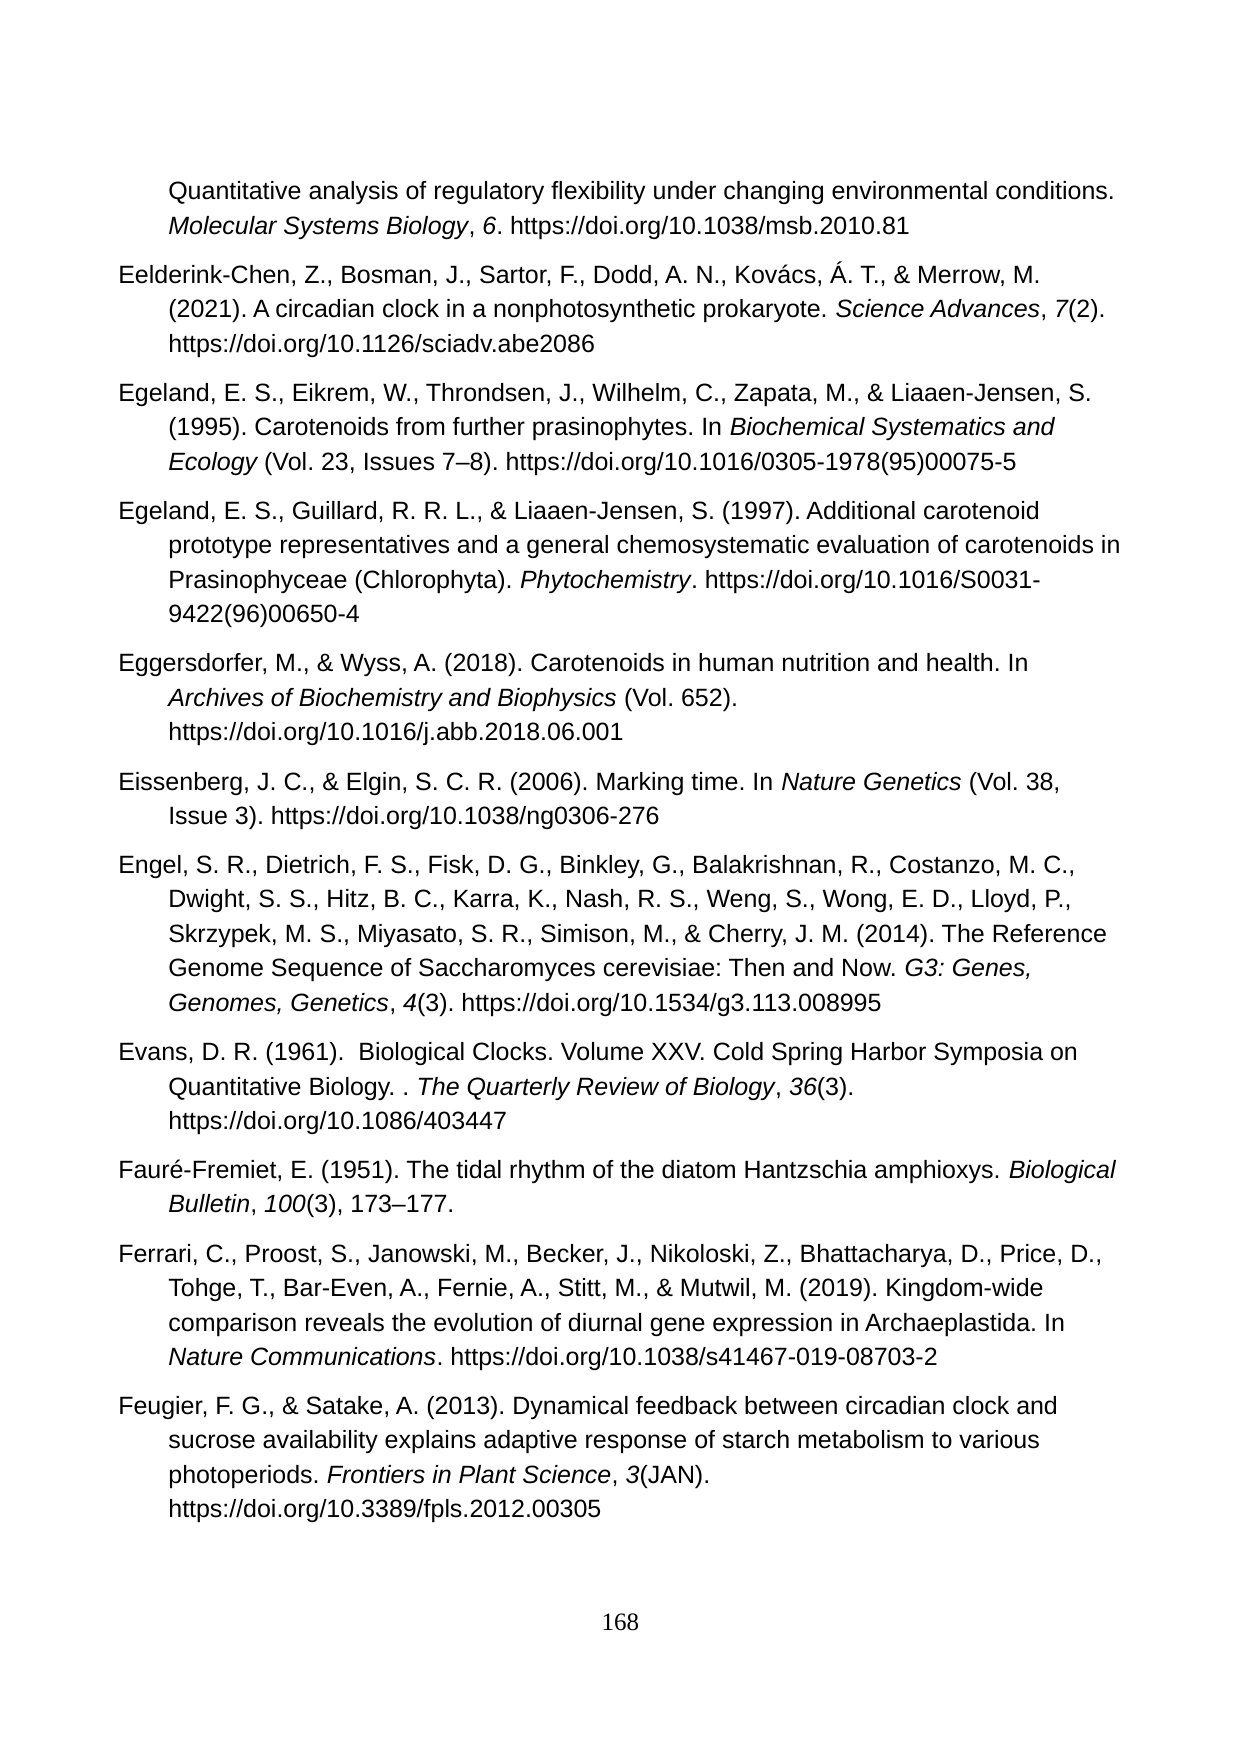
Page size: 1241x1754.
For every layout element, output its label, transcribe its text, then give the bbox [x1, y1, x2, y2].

text Evans, D. R. (1961). Biological Clocks. Volume XXV. Cold Spring Harbor Symposia on Quantitative Biology. . The Quarterly Review of Biology, 36(3). https://doi.org/10.1086/403447 [118, 1037, 1122, 1135]
text Egeland, E. S., Guillard, R. R. L., & Liaaen-Jensen, S. (1997). Additional carotenoid prototype representatives and a general chemosystematic evaluation of carotenoids in Prasinophyceae (Chlorophyta). Phytochemistry. https://doi.org/10.1016/S0031-9422(96)00650-4 [118, 496, 1122, 628]
text Egeland, E. S., Eikrem, W., Throndsen, J., Wilhelm, C., Zapata, M., & Liaaen-Jensen, S. (1995). Carotenoids from further prasinophytes. In Biochemical Systematics and Ecology (Vol. 23, Issues 7–8). https://doi.org/10.1016/0305-1978(95)00075-5 [118, 378, 1122, 476]
text Quantitative analysis of regulatory flexibility under changing environmental conditions. Molecular Systems Biology, 6. https://doi.org/10.1038/msb.2010.81 [118, 176, 1122, 239]
text Ferrari, C., Proost, S., Janowski, M., Becker, J., Nikoloski, Z., Bhattacharya, D., Price, D., Tohge, T., Bar-Even, A., Fernie, A., Stitt, M., & Mutwil, M. (2019). Kingdom-wide comparison reveals the evolution of diurnal gene expression in Archaeplastida. In Nature Communications. https://doi.org/10.1038/s41467-019-08703-2 [118, 1238, 1122, 1371]
text Eelderink-Chen, Z., Bosman, J., Sartor, F., Dodd, A. N., Kovács, Á. T., & Merrow, M. (2021). A circadian clock in a nonphotosynthetic prokaryote. Science Advances, 7(2). https://doi.org/10.1126/sciadv.abe2086 [118, 260, 1122, 358]
text Feugier, F. G., & Satake, A. (2013). Dynamical feedback between circadian clock and sucrose availability explains adaptive response of starch metabolism to various photoperiods. Frontiers in Plant Science, 3(JAN). https://doi.org/10.3389/fpls.2012.00305 [118, 1391, 1122, 1523]
text Fauré-Fremiet, E. (1951). The tidal rhythm of the diatom Hantzschia amphioxys. Biological Bulletin, 100(3), 173–177. [118, 1155, 1122, 1218]
text Engel, S. R., Dietrich, F. S., Fisk, D. G., Binkley, G., Balakrishnan, R., Costanzo, M. C., Dwight, S. S., Hitz, B. C., Karra, K., Nash, R. S., Weng, S., Wong, E. D., Lloyd, P., Skrzypek, M. S., Miyasato, S. R., Simison, M., & Cherry, J. M. (2014). The Reference Genome Sequence of Saccharomyces cerevisiae: Then and Now. G3: Genes, Genomes, Genetics, 4(3). https://doi.org/10.1534/g3.113.008995 [118, 850, 1122, 1017]
text Eggersdorfer, M., & Wyss, A. (2018). Carotenoids in human nutrition and health. In Archives of Biochemistry and Biophysics (Vol. 652). https://doi.org/10.1016/j.abb.2018.06.001 [118, 648, 1122, 746]
text Eissenberg, J. C., & Elgin, S. C. R. (2006). Marking time. In Nature Genetics (Vol. 38, Issue 3). https://doi.org/10.1038/ng0306-276 [118, 766, 1122, 830]
